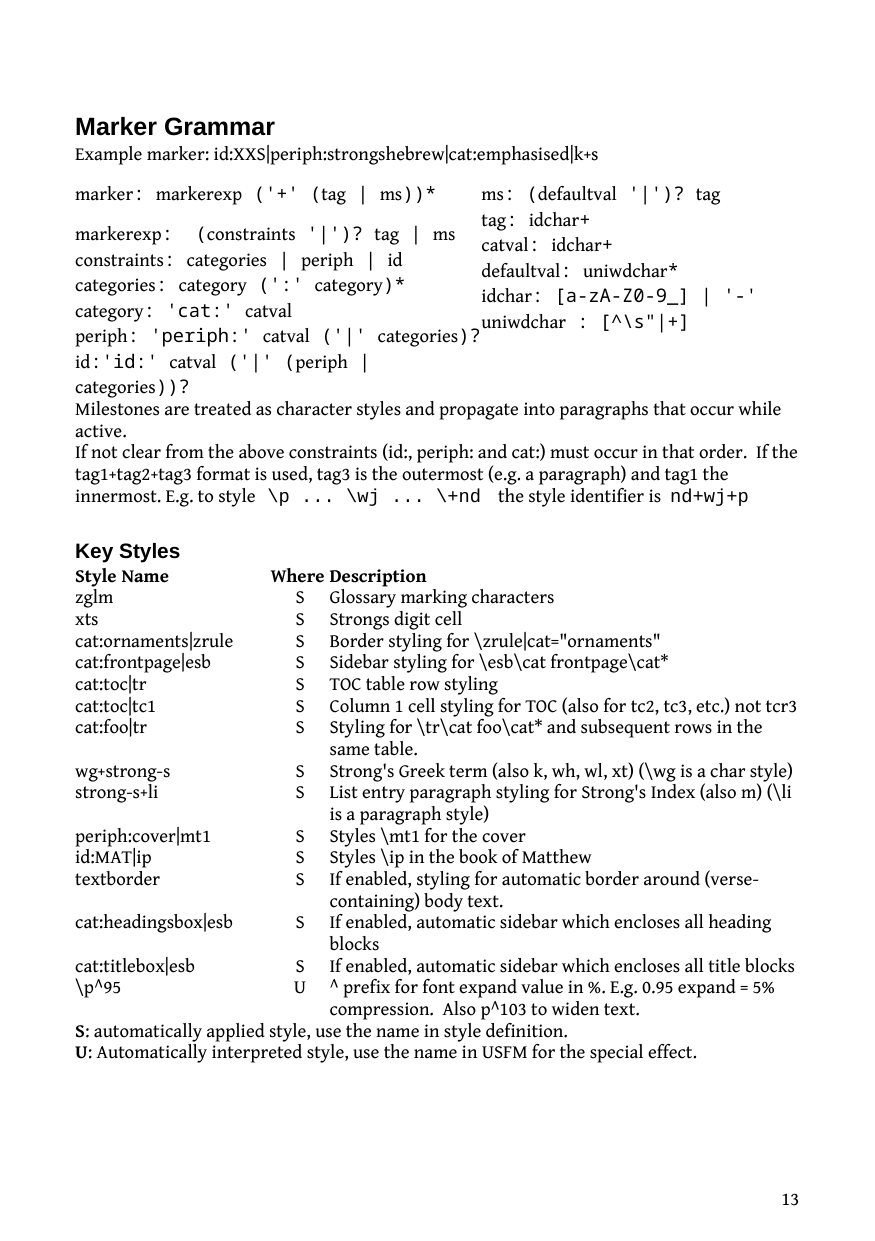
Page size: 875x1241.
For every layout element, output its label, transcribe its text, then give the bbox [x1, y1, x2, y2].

table_cell Sidebar styling for \esb\cat frontpage\cat* [329, 653, 799, 674]
text S: automatically applied style, use the name in style definition. U: Automatically interpreted style, use the name in USFM for the special effect. [75, 1021, 799, 1064]
text Example marker: id:XXS|periph:strongshebrew|cat:emphasised|k+s [75, 144, 799, 166]
table_cell cat:titlebox|esb [75, 956, 270, 977]
table_header Where [270, 566, 329, 587]
table_cell If enabled, automatic sidebar which encloses all title blocks [329, 956, 799, 977]
table_cell Glossary marking characters [329, 588, 799, 609]
table_cell wg+strong-s [75, 761, 270, 782]
subtitle Key Styles [75, 538, 799, 562]
table_cell Column 1 cell styling for TOC (also for tc2, tc3, etc.) not tcr3 [329, 696, 799, 717]
table_cell S [270, 588, 329, 609]
table_cell List entry paragraph styling for Strong's Index (also m) (\li is a paragraph style) [329, 783, 799, 826]
table_cell S [270, 913, 329, 956]
table_cell cat:frontpage|esb [75, 653, 270, 674]
table_cell S [270, 674, 329, 696]
table_cell Styles \ip in the book of Matthew [329, 848, 799, 869]
table_cell U [270, 978, 329, 1021]
text Milestones are treated as character styles and propagate into paragraphs that occur while active. If not clear from the above constraints (id:, periph: and cat:) must occur in that order. If the tag1+tag2+tag3 format is used, tag3 is the outermost (e.g. a paragraph) and tag1 the innermost. E.g. to style \p ... \wj ... \+nd the style identifier is nd+wj+p [75, 399, 799, 508]
table_cell Strongs digit cell [329, 609, 799, 631]
table_cell periph:cover|mt1 [75, 826, 270, 847]
table_cell Styling for \tr\cat foo\cat* and subsequent rows in the same table. [329, 718, 799, 761]
table_cell zglm [75, 588, 270, 609]
table_cell S [270, 783, 329, 826]
table_header ms: (defaultval '|')? tag tag: idchar+ catval: idchar+ defaultval: uniwdchar* idchar: [a-zA-Z0-9_] | '-' uniwdchar : [^\s"|+] [481, 180, 797, 399]
table_cell S [270, 631, 329, 652]
table_cell If enabled, styling for automatic border around (verse-containing) body text. [329, 869, 799, 912]
table_cell cat:ornaments|zrule [75, 631, 270, 652]
table_cell S [270, 718, 329, 761]
table_cell Styles \mt1 for the cover [329, 826, 799, 847]
table_cell textborder [75, 869, 270, 912]
table_header Description [329, 566, 799, 587]
table_cell cat:toc|tc1 [75, 696, 270, 717]
table_cell ^ prefix for font expand value in %. E.g. 0.95 expand = 5% compression. Also p^103 to widen text. [329, 978, 799, 1021]
table_cell S [270, 869, 329, 912]
table_cell S [270, 956, 329, 977]
table_cell S [270, 826, 329, 847]
table_cell S [270, 609, 329, 631]
subtitle Marker Grammar [75, 112, 799, 141]
table_cell TOC table row styling [329, 674, 799, 696]
table_cell cat:headingsbox|esb [75, 913, 270, 956]
table_cell S [270, 761, 329, 782]
table_cell Strong's Greek term (also k, wh, wl, xt) (\wg is a char style) [329, 761, 799, 782]
table_cell Border styling for \zrule|cat="ornaments" [329, 631, 799, 652]
table_header marker: markerexp ('+' (tag | ms))* markerexp: (constraints '|')? tag | ms constraints: categories | periph | id categories: category (':' category)* category: 'cat:' catval periph: 'periph:' catval ('|' categories)? id:'id:' catval ('|' (periph | categories))? [75, 180, 481, 399]
table_cell id:MAT|ip [75, 848, 270, 869]
table_cell cat:foo|tr [75, 718, 270, 761]
table_cell \p^95 [75, 978, 270, 1021]
table_cell S [270, 848, 329, 869]
table_cell cat:toc|tr [75, 674, 270, 696]
table_cell S [270, 653, 329, 674]
table_cell xts [75, 609, 270, 631]
table_header Style Name [75, 566, 270, 587]
table_cell S [270, 696, 329, 717]
table_cell strong-s+li [75, 783, 270, 826]
table_cell If enabled, automatic sidebar which encloses all heading blocks [329, 913, 799, 956]
